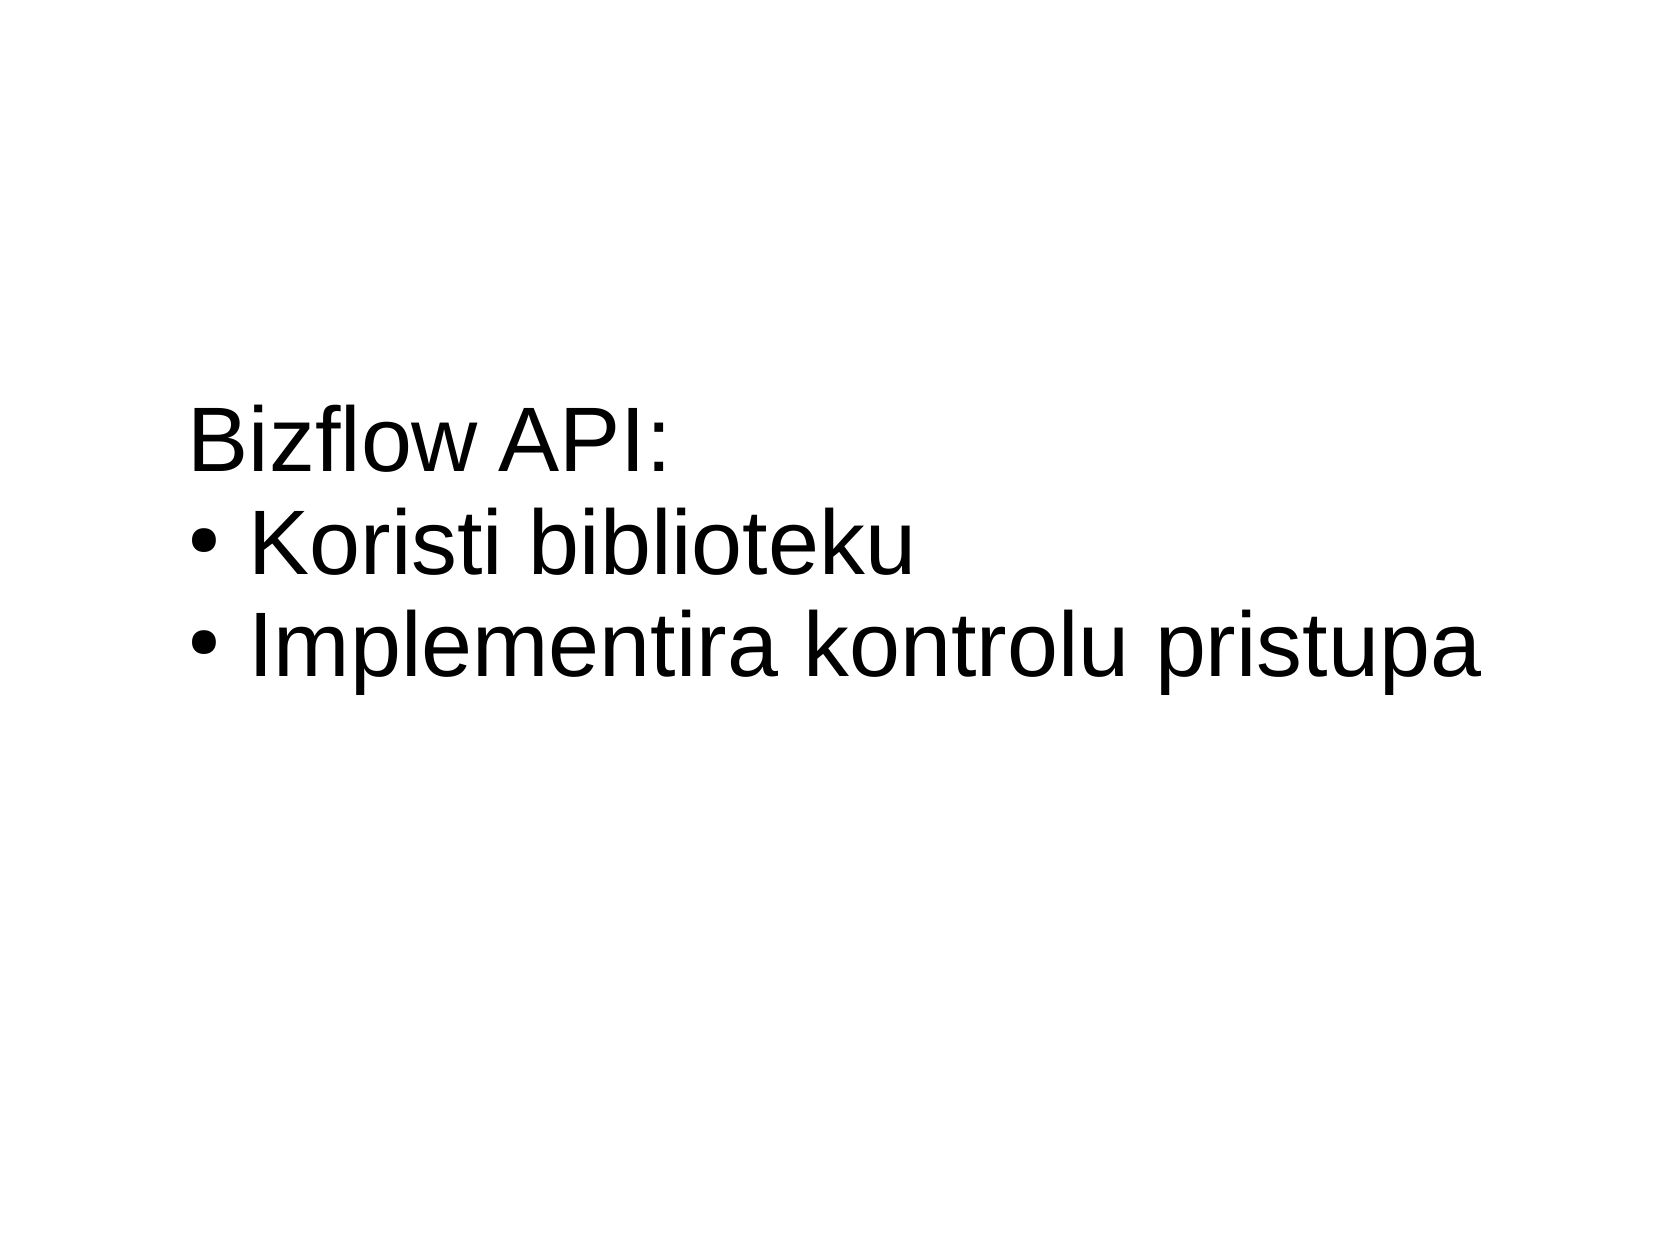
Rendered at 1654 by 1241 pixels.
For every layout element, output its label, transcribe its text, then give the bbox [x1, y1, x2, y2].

subtitle Bizflow API: Koristi biblioteku Implementira kontrolu pristupa [187, 165, 1546, 1125]
